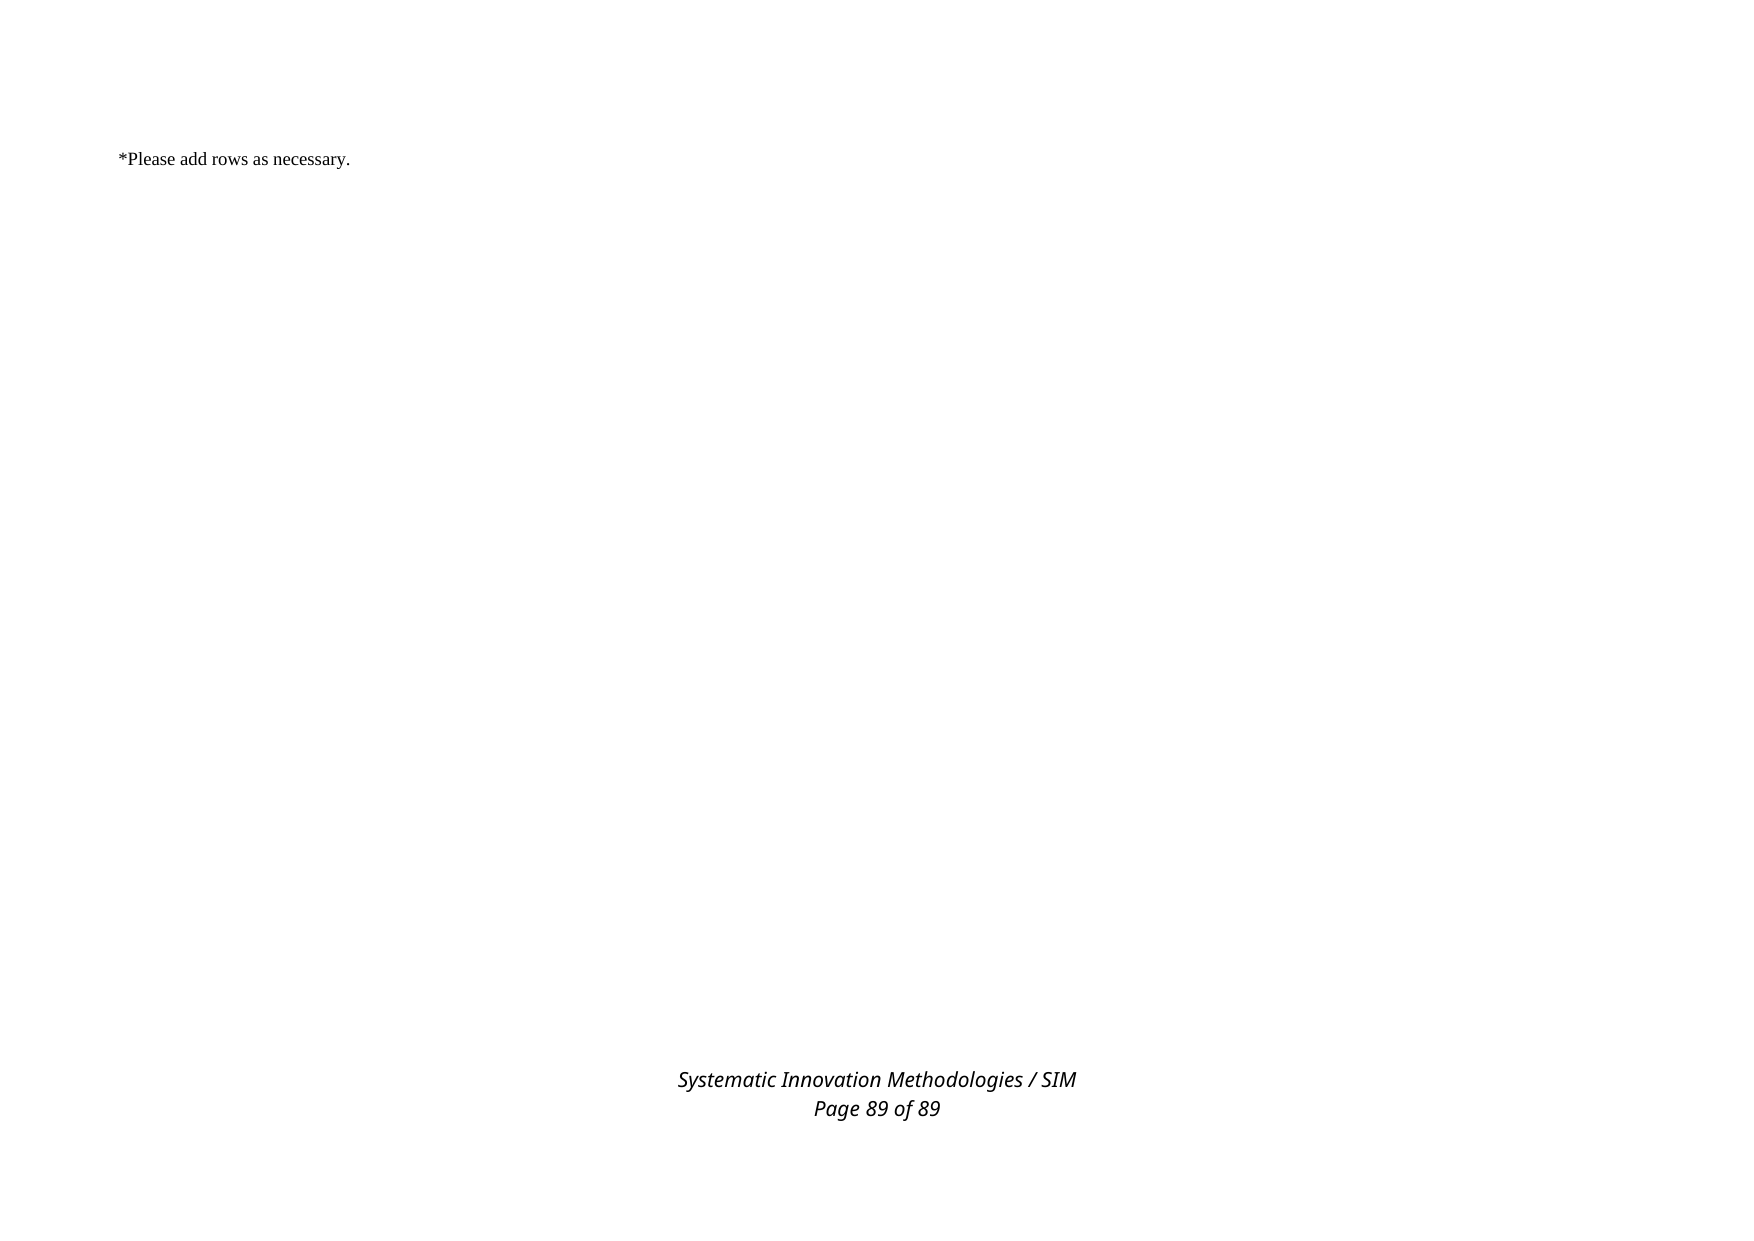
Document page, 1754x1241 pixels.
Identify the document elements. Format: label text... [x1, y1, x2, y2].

text *Please add rows as necessary. [118, 148, 1636, 169]
